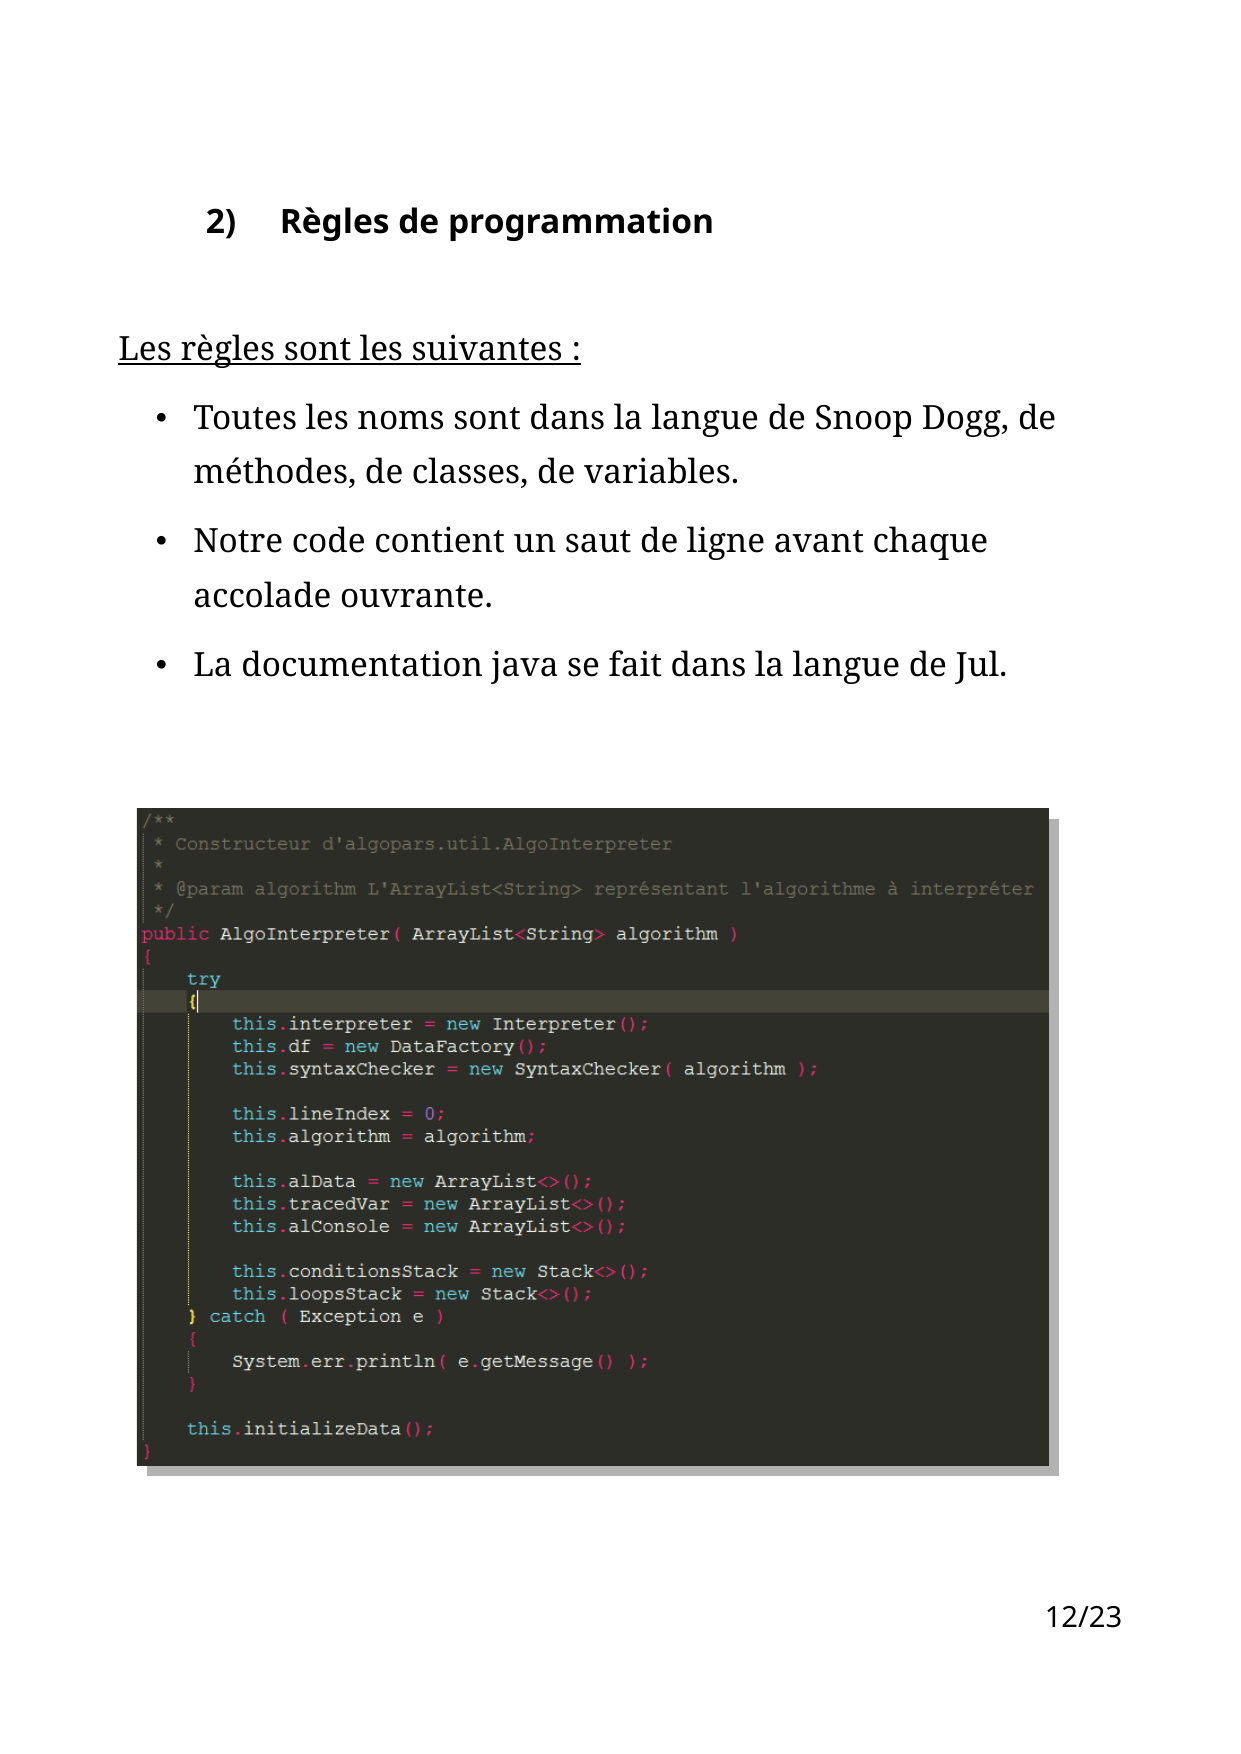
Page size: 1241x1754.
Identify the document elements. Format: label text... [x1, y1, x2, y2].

list Notre code contient un saut de ligne avant chaque accolade ouvrante. [156, 517, 1122, 617]
text Les règles sont les suivantes : [118, 324, 1122, 370]
list Toutes les noms sont dans la langue de Snoop Dogg, de méthodes, de classes, de variables. [156, 393, 1122, 493]
subtitle Règles de programmation [206, 197, 1122, 243]
picture [136, 808, 1049, 1466]
list La documentation java se fait dans la langue de Jul. [156, 641, 1122, 686]
